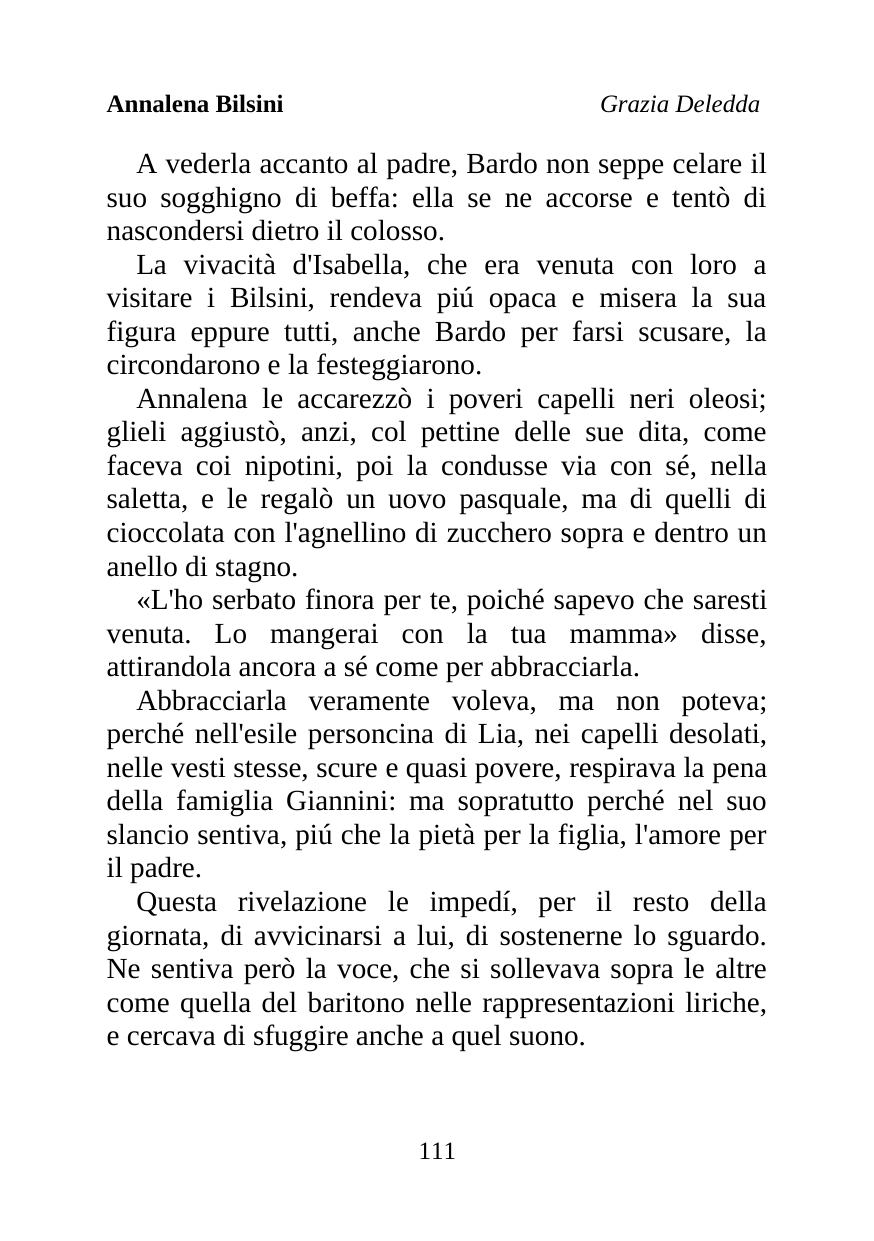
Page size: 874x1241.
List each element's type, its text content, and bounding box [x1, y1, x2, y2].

text Abbracciarla veramente voleva, ma non poteva; perché nell'esile personcina di Lia, nei capelli desolati, nelle vesti stesse, scure e quasi povere, respirava la pena della famiglia Giannini: ma sopratutto perché nel suo slancio sentiva, piú che la pietà per la figlia, l'amore per il padre. [106, 683, 768, 884]
text La vivacità d'Isabella, che era venuta con loro a visitare i Bilsini, rendeva piú opaca e misera la sua figura eppure tutti, anche Bardo per farsi scusare, la circondarono e la festeggiarono. [106, 247, 768, 381]
text Annalena le accarezzò i poveri capelli neri oleosi; glieli aggiustò, anzi, col pettine delle sue dita, come faceva coi nipotini, poi la condusse via con sé, nella saletta, e le regalò un uovo pasquale, ma di quelli di cioccolata con l'agnellino di zucchero sopra e dentro un anello di stagno. [106, 381, 768, 582]
text «L'ho serbato finora per te, poiché sapevo che saresti venuta. Lo mangerai con la tua mamma» disse, attirandola ancora a sé come per abbracciarla. [106, 582, 768, 683]
text A vederla accanto al padre, Bardo non seppe celare il suo sogghigno di beffa: ella se ne accorse e tentò di nascondersi dietro il colosso. [106, 146, 768, 247]
text Questa rivelazione le impedí, per il resto della giornata, di avvicinarsi a lui, di sostenerne lo sguardo. Ne sentiva però la voce, che si sollevava sopra le altre come quella del baritono nelle rappresentazioni liriche, e cercava di sfuggire anche a quel suono. [106, 884, 768, 1052]
